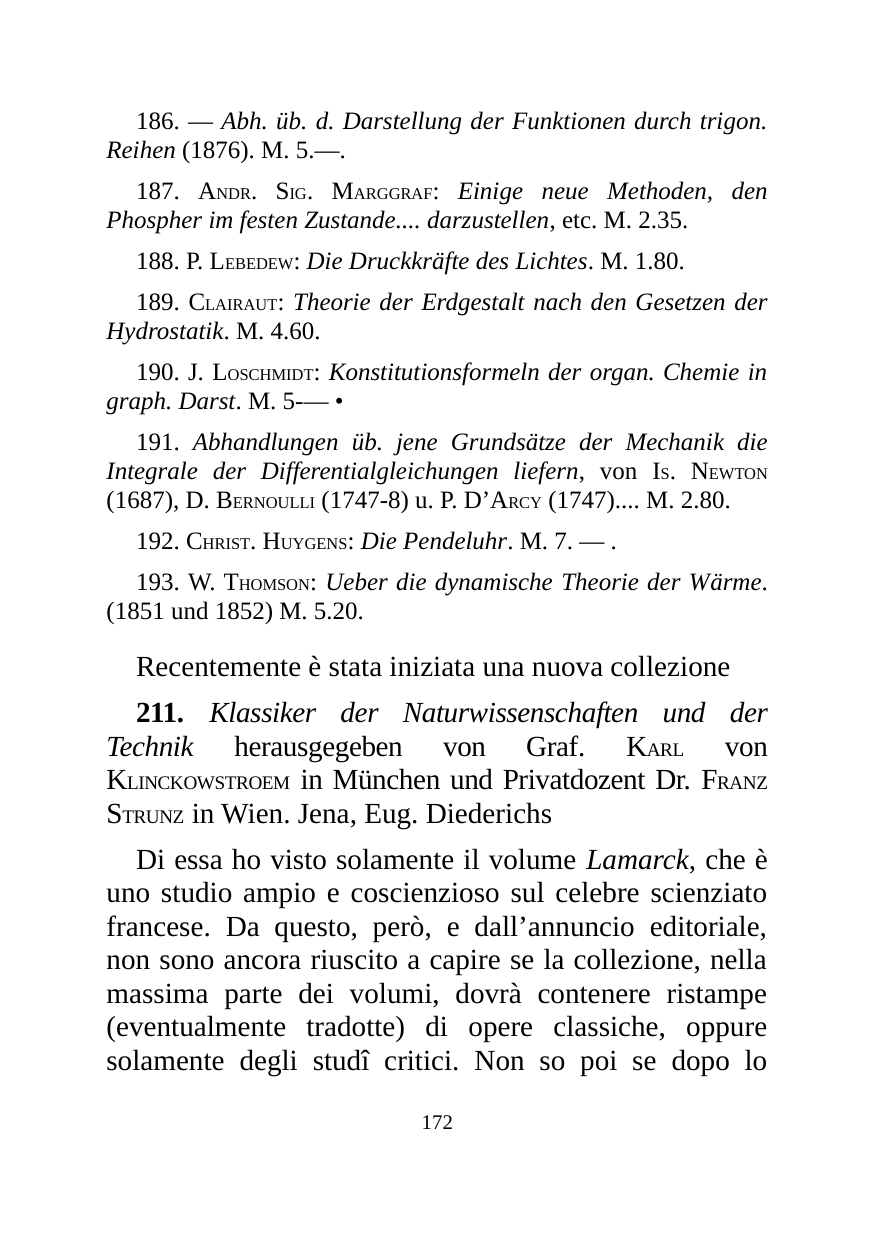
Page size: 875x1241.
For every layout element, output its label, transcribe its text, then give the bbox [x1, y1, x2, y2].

text 187. Andr. Sig. Marggraf: Einige neue Methoden, den Phospher im festen Zustande.... darzustellen, etc. M. 2.35. [106, 176, 768, 234]
text 191. Abhandlungen üb. jene Grundsätze der Mechanik die Integrale der Differentialgleichungen liefern, von Is. Newton (1687), D. Bernoulli (1747-8) u. P. D’Arcy (1747).... M. 2.80. [106, 427, 768, 514]
text Di essa ho visto solamente il volume Lamarck, che è uno studio ampio e coscienzioso sul celebre scienziato francese. Da questo, però, e dall’annuncio editoriale, non sono ancora riuscito a capire se la collezione, nella massima parte dei volumi, dovrà contenere ristampe (eventualmente tradotte) di opere classiche, oppure solamente degli studî critici. Non so poi se dopo lo [106, 842, 768, 1077]
text 211. Klassiker der Naturwissenschaften und der Technik herausgegeben von Graf. Karl von Klinckowstroem in München und Privatdozent Dr. Franz Strunz in Wien. Jena, Eug. Diederichs [106, 695, 768, 829]
text 192. Christ. Huygens: Die Pendeluhr. M. 7. — . [106, 526, 768, 555]
text Recentemente è stata iniziata una nuova collezione [106, 649, 768, 683]
text 186. — Abh. üb. d. Darstellung der Funktionen durch trigon. Reihen (1876). M. 5.—. [106, 106, 768, 164]
text 190. J. Loschmidt: Konstitutionsformeln der organ. Chemie in graph. Darst. M. 5-— • [106, 357, 768, 415]
text 188. P. Lebedew: Die Druckkräfte des Lichtes. M. 1.80. [106, 246, 768, 275]
text 189. Clairaut: Theorie der Erdgestalt nach den Gesetzen der Hydrostatik. M. 4.60. [106, 287, 768, 345]
text 193. W. Thomson: Ueber die dynamische Theorie der Wärme. (1851 und 1852) M. 5.20. [106, 567, 768, 625]
